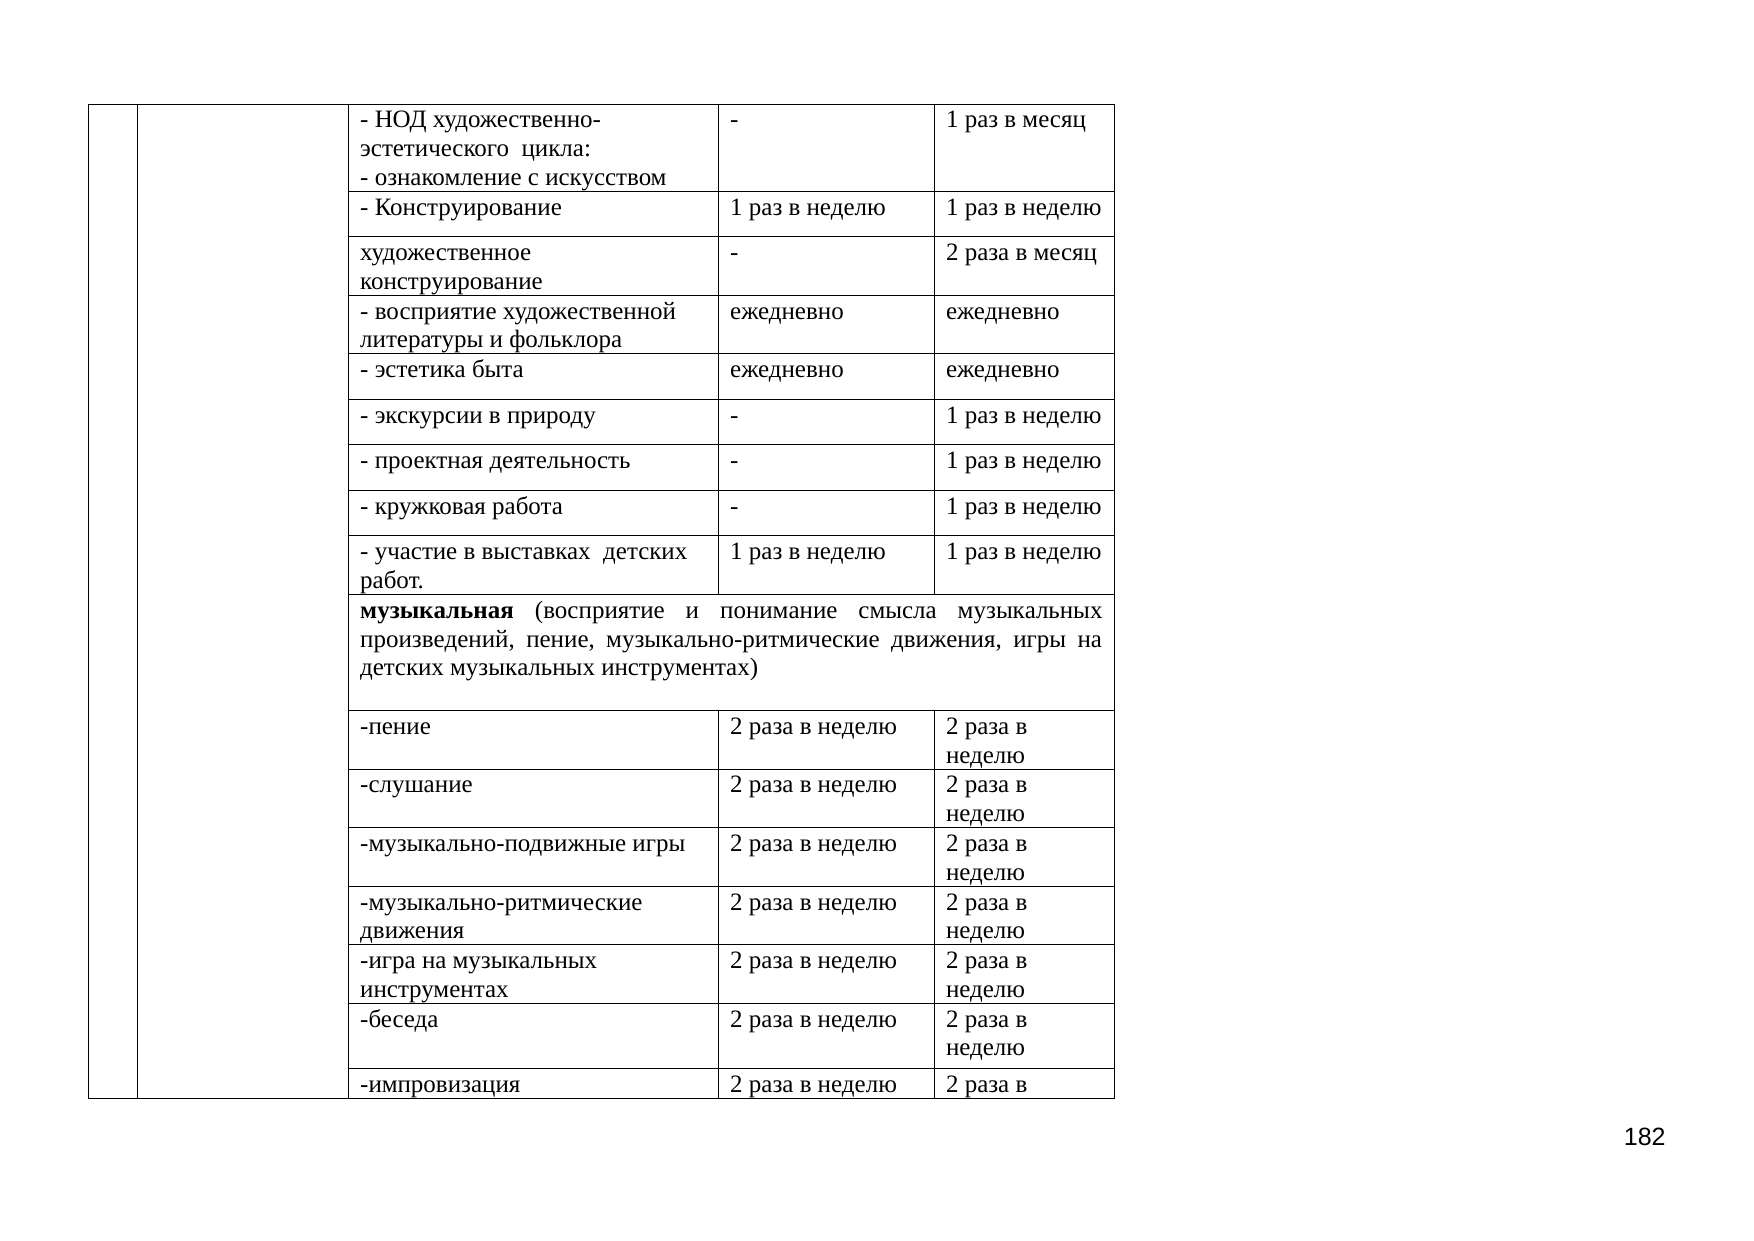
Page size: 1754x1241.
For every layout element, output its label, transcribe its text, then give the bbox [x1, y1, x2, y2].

table_cell 1 раз в неделю [935, 192, 1114, 236]
table_cell 1 раз в неделю [935, 445, 1114, 490]
table_cell - восприятие художественной литературы и фольклора [349, 296, 718, 353]
table_cell 2 раза в неделю [935, 770, 1114, 827]
table_cell 1 раз в неделю [935, 491, 1114, 535]
table_cell 1 раз в месяц [935, 105, 1114, 191]
table_cell - кружковая работа [349, 491, 718, 535]
table_cell 2 раза в неделю [719, 711, 934, 768]
table_cell - эстетика быта [349, 354, 718, 399]
table_cell - НОД художественно-эстетического цикла: - ознакомление с искусством [349, 105, 718, 191]
table_cell музыкальная (восприятие и понимание смысла музыкальных произведений, пение, музыкально-ритмические движения, игры на детских музыкальных инструментах) [349, 595, 1114, 710]
table_cell -пение [349, 711, 718, 768]
table_cell 2 раза в неделю [935, 828, 1114, 886]
table_cell ежедневно [719, 354, 934, 399]
table_cell - экскурсии в природу [349, 400, 718, 444]
table_cell - участие в выставках детских работ. [349, 536, 718, 594]
table_cell -музыкально-ритмические движения [349, 887, 718, 944]
table_cell 2 раза в неделю [719, 945, 934, 1003]
table_cell -беседа [349, 1004, 718, 1068]
table_cell 2 раза в [935, 1069, 1114, 1098]
table_cell 2 раза в неделю [719, 1004, 934, 1068]
table_cell художественное конструирование [349, 237, 718, 295]
table_cell 2 раза в неделю [719, 828, 934, 886]
table_cell 1 раз в неделю [935, 400, 1114, 444]
table_cell ежедневно [935, 296, 1114, 353]
table_cell [138, 105, 348, 1098]
table_cell 2 раза в неделю [719, 887, 934, 944]
table_cell 1 раз в неделю [719, 536, 934, 594]
table_cell 2 раза в неделю [719, 770, 934, 827]
table_cell - [719, 445, 934, 490]
table_cell -музыкально-подвижные игры [349, 828, 718, 886]
table_cell - [719, 400, 934, 444]
table_cell 2 раза в неделю [719, 1069, 934, 1098]
table_cell ежедневно [719, 296, 934, 353]
table_cell 2 раза в месяц [935, 237, 1114, 295]
table_cell -слушание [349, 770, 718, 827]
table_cell - [719, 105, 934, 191]
table_cell - Конструирование [349, 192, 718, 236]
table_cell -импровизация [349, 1069, 718, 1098]
table_cell - [719, 491, 934, 535]
table_cell 2 раза в неделю [935, 711, 1114, 768]
table_cell 2 раза в неделю [935, 887, 1114, 944]
table_cell 1 раз в неделю [719, 192, 934, 236]
table_cell 1 раз в неделю [935, 536, 1114, 594]
table_cell 2 раза в неделю [935, 945, 1114, 1003]
table_cell [89, 105, 137, 1098]
table_cell ежедневно [935, 354, 1114, 399]
table_cell -игра на музыкальных инструментах [349, 945, 718, 1003]
table_cell 2 раза в неделю [935, 1004, 1114, 1068]
table_cell - проектная деятельность [349, 445, 718, 490]
table_cell - [719, 237, 934, 295]
